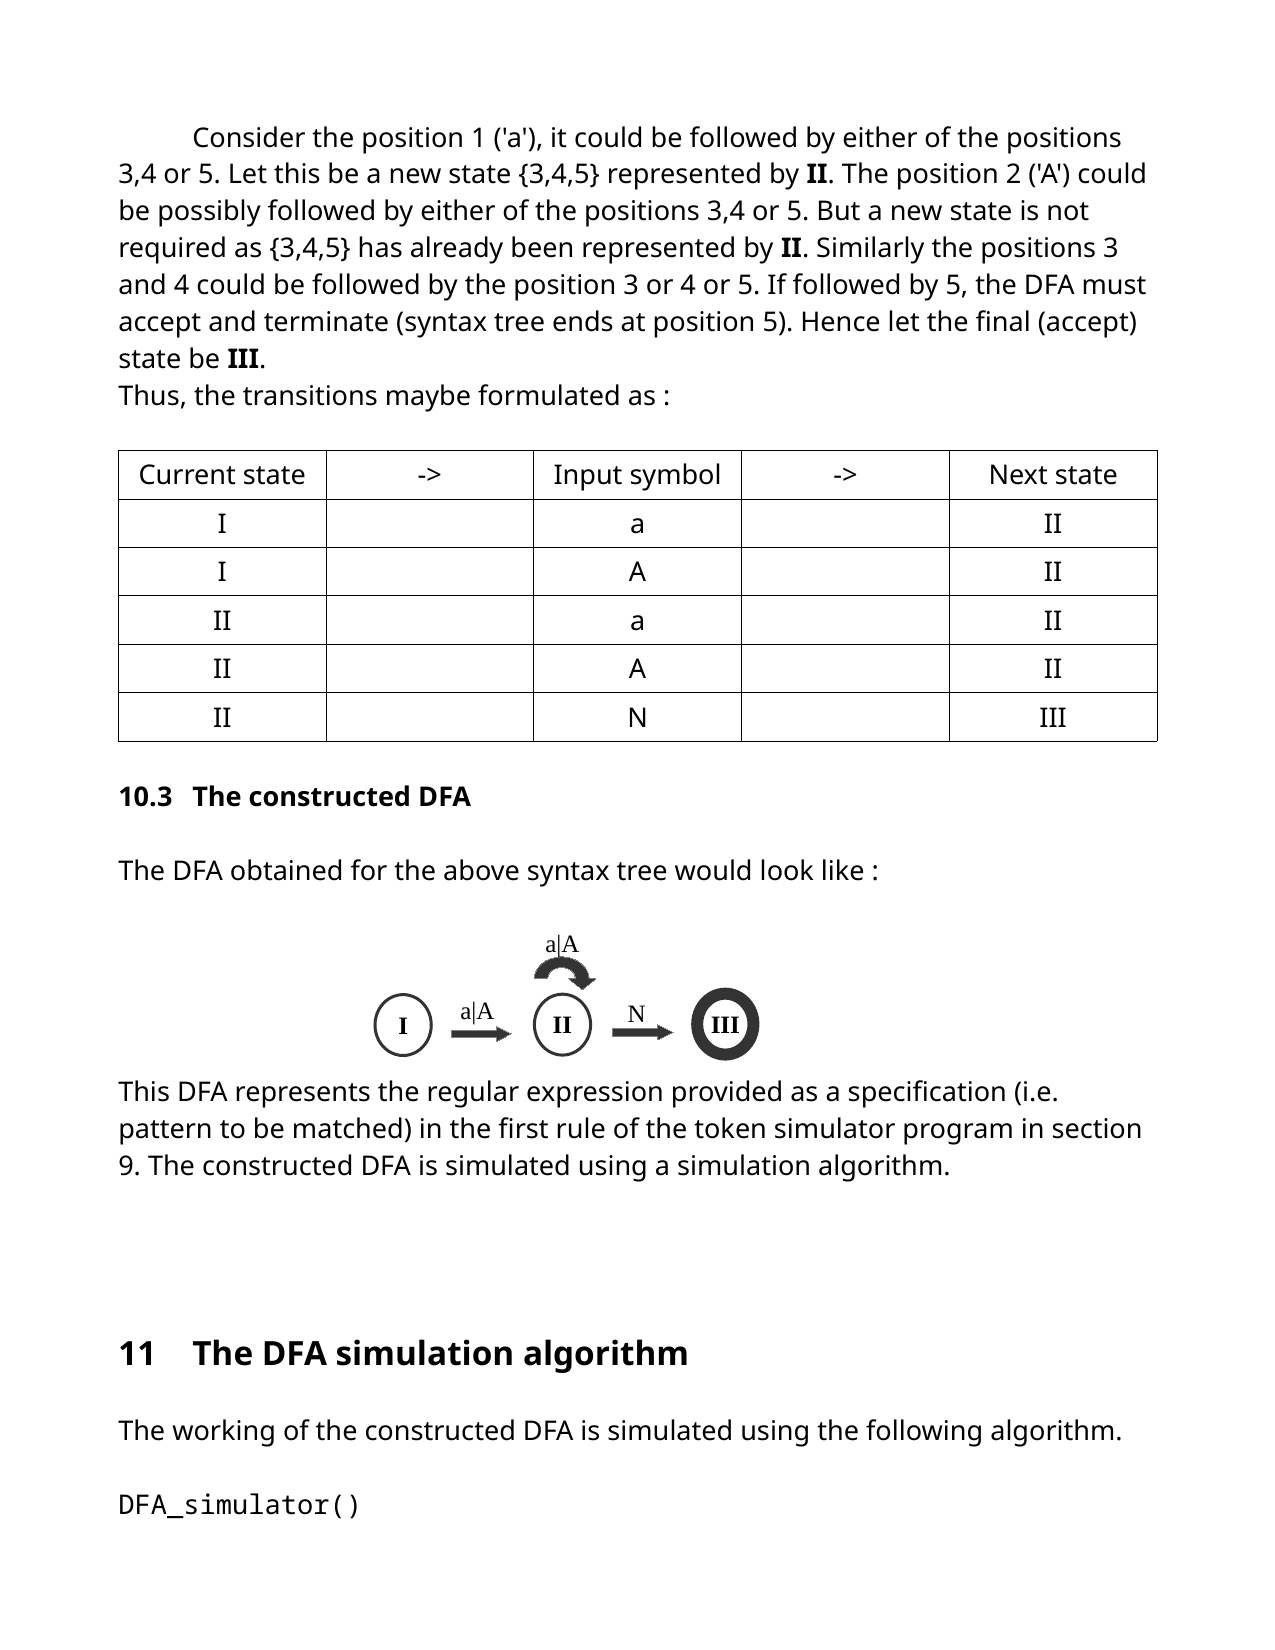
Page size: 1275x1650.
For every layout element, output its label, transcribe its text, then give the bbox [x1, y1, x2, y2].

table_cell III [950, 693, 1157, 741]
table_cell II [119, 645, 326, 692]
table_cell I [119, 500, 326, 547]
table_cell II [950, 500, 1157, 547]
table_cell [742, 548, 949, 595]
table_cell [327, 500, 533, 547]
table_cell II [950, 645, 1157, 692]
table_cell [742, 596, 949, 644]
table_cell [327, 548, 533, 595]
text 10.3 The constructed DFA [118, 778, 1157, 814]
table_header Current state [119, 451, 326, 498]
table_cell [327, 693, 533, 741]
table_cell A [534, 645, 741, 692]
table_header Input symbol [534, 451, 741, 498]
table_cell I [119, 548, 326, 595]
table_cell II [950, 548, 1157, 595]
text DFA_simulator() [118, 1485, 1157, 1522]
text The working of the constructed DFA is simulated using the following algorithm. [118, 1412, 1157, 1448]
table_cell A [534, 548, 741, 595]
table_header -> [327, 451, 533, 498]
table_header Next state [950, 451, 1157, 498]
table_cell a [534, 500, 741, 547]
table_cell II [119, 693, 326, 741]
table_cell [327, 645, 533, 692]
text 11 The DFA simulation algorithm [118, 1329, 1157, 1375]
text The DFA obtained for the above syntax tree would look like : [118, 851, 1157, 888]
text Consider the position 1 ('a'), it could be followed by either of the positions 3,4 or 5. Let this be a new state {3,4,5} represented by II. The position 2 ('A') could be possibly followed by either of the positions 3,4 or 5. But a new state is not required as {3,4,5} has already been represented by II. Similarly the positions 3 and 4 could be followed by the position 3 or 4 or 5. If followed by 5, the DFA must accept and terminate (syntax tree ends at position 5). Hence let the final (accept) state be III. [118, 118, 1157, 376]
table_cell II [119, 596, 326, 644]
table_cell N [534, 693, 741, 741]
table_cell [327, 596, 533, 644]
table_cell [742, 645, 949, 692]
table_cell II [950, 596, 1157, 644]
table_header -> [742, 451, 949, 498]
table_cell [742, 693, 949, 741]
text This DFA represents the regular expression provided as a specification (i.e. pattern to be matched) in the first rule of the token simulator program in section 9. The constructed DFA is simulated using a simulation algorithm. [118, 1073, 1157, 1183]
table_cell [742, 500, 949, 547]
text Thus, the transitions maybe formulated as : [118, 376, 1157, 413]
table_cell a [534, 596, 741, 644]
